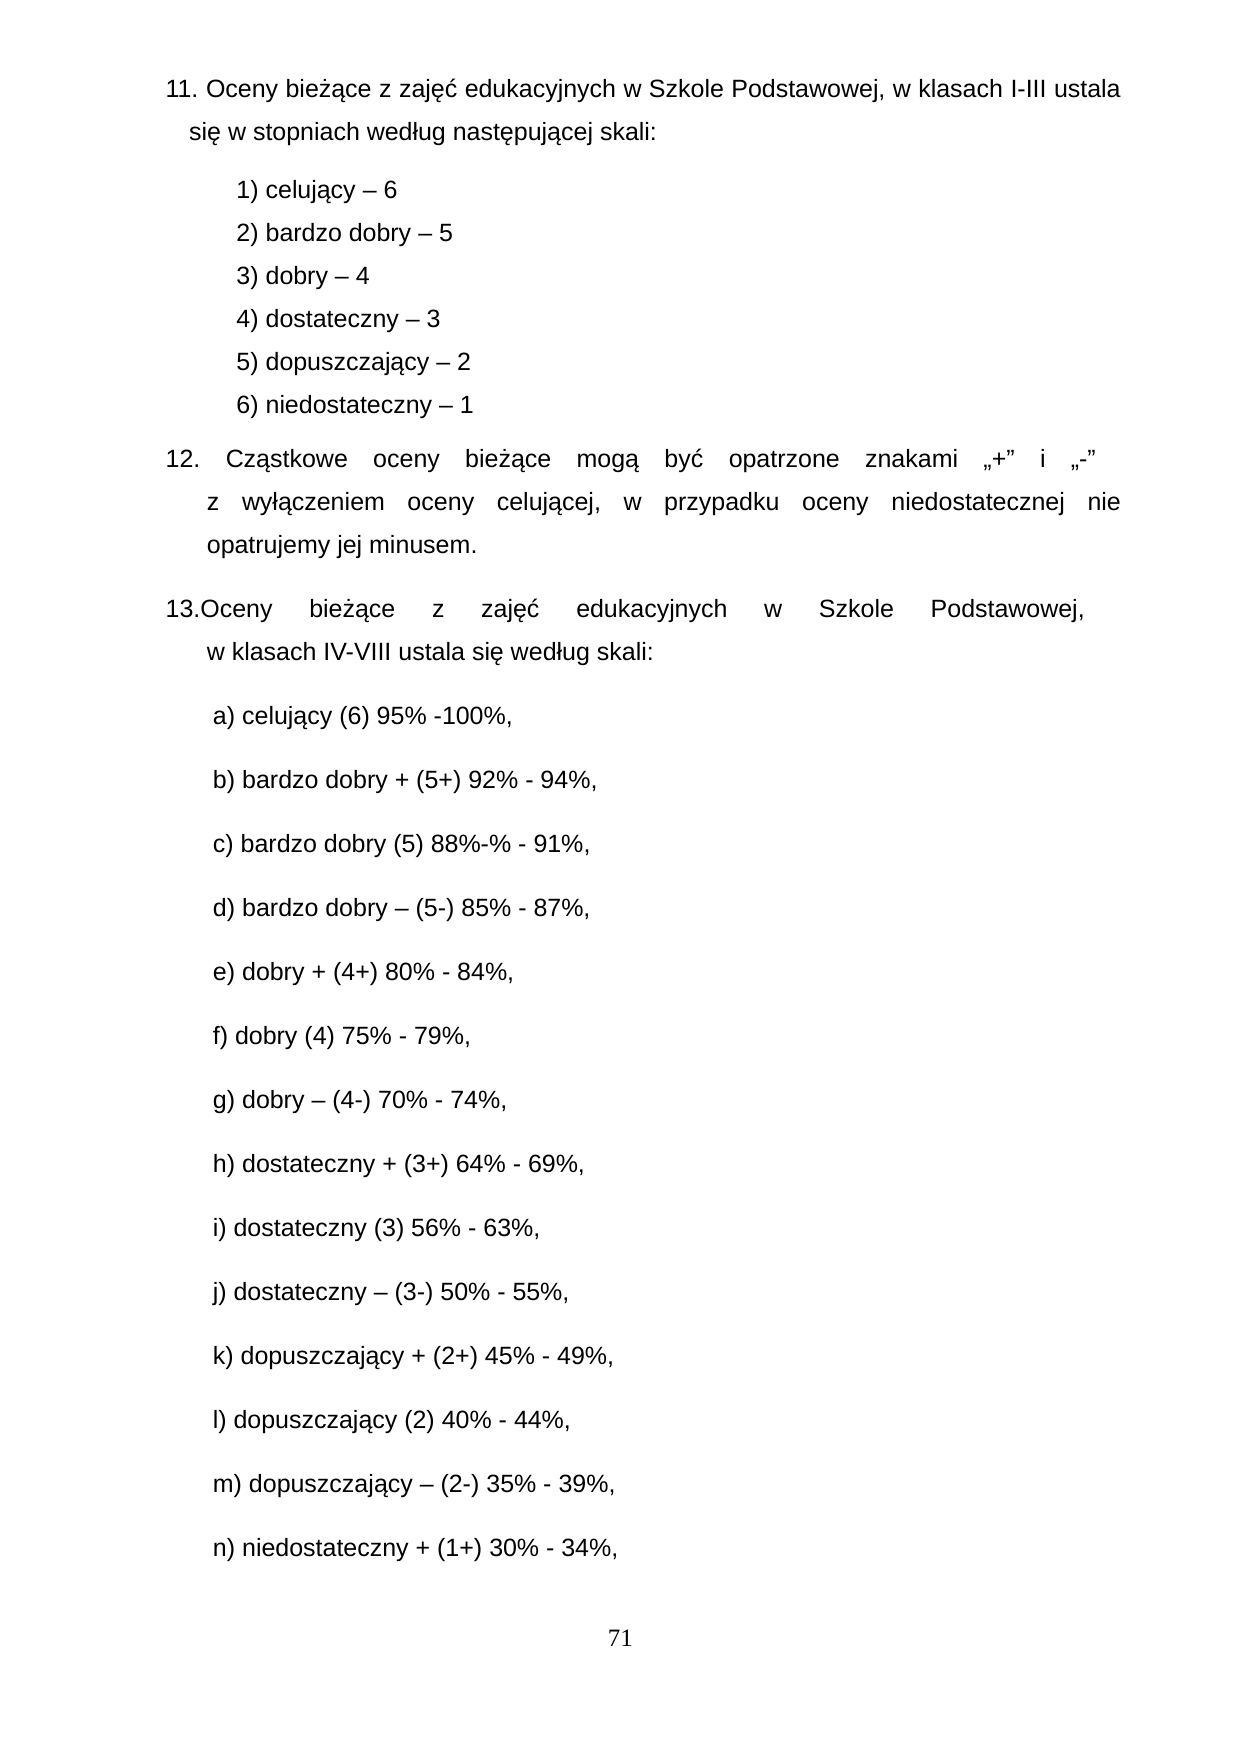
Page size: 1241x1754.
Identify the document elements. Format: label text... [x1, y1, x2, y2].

list dostateczny + (3+) 64% - 69%, [213, 1149, 1122, 1177]
list dopuszczający + (2+) 45% - 49%, [213, 1341, 1122, 1369]
list Oceny bieżące z zajęć edukacyjnych w Szkole Podstawowej, w klasach IV-VIII ustala się według skali: [165, 594, 1122, 666]
text 2) bardzo dobry – 5 [236, 218, 1122, 246]
text 3) dobry – 4 [236, 261, 1122, 289]
list bardzo dobry + (5+) 92% - 94%, [213, 765, 1122, 794]
list dostateczny – (3-) 50% - 55%, [213, 1277, 1122, 1305]
text 5) dopuszczający – 2 [236, 347, 1122, 376]
list dostateczny (3) 56% - 63%, [213, 1213, 1122, 1241]
text 1) celujący – 6 [236, 174, 1122, 203]
list Oceny bieżące z zajęć edukacyjnych w Szkole Podstawowej, w klasach I-III ustala się w stopniach według następującej skali: [165, 74, 1122, 146]
text 4) dostateczny – 3 [236, 304, 1122, 333]
list Cząstkowe oceny bieżące mogą być opatrzone znakami „+” i „-” z wyłączeniem oceny celującej, w przypadku oceny niedostatecznej nie opatrujemy jej minusem. [165, 444, 1122, 559]
list celujący (6) 95% -100%, [213, 701, 1122, 730]
list dobry – (4-) 70% - 74%, [213, 1085, 1122, 1113]
list dopuszczający – (2-) 35% - 39%, [213, 1468, 1122, 1497]
list bardzo dobry (5) 88%-% - 91%, [213, 829, 1122, 858]
list dopuszczający (2) 40% - 44%, [213, 1404, 1122, 1433]
list bardzo dobry – (5-) 85% - 87%, [213, 893, 1122, 922]
list niedostateczny + (1+) 30% - 34%, [213, 1532, 1122, 1561]
list dobry + (4+) 80% - 84%, [213, 957, 1122, 986]
list dobry (4) 75% - 79%, [213, 1021, 1122, 1049]
text 6) niedostateczny – 1 [236, 390, 1122, 419]
